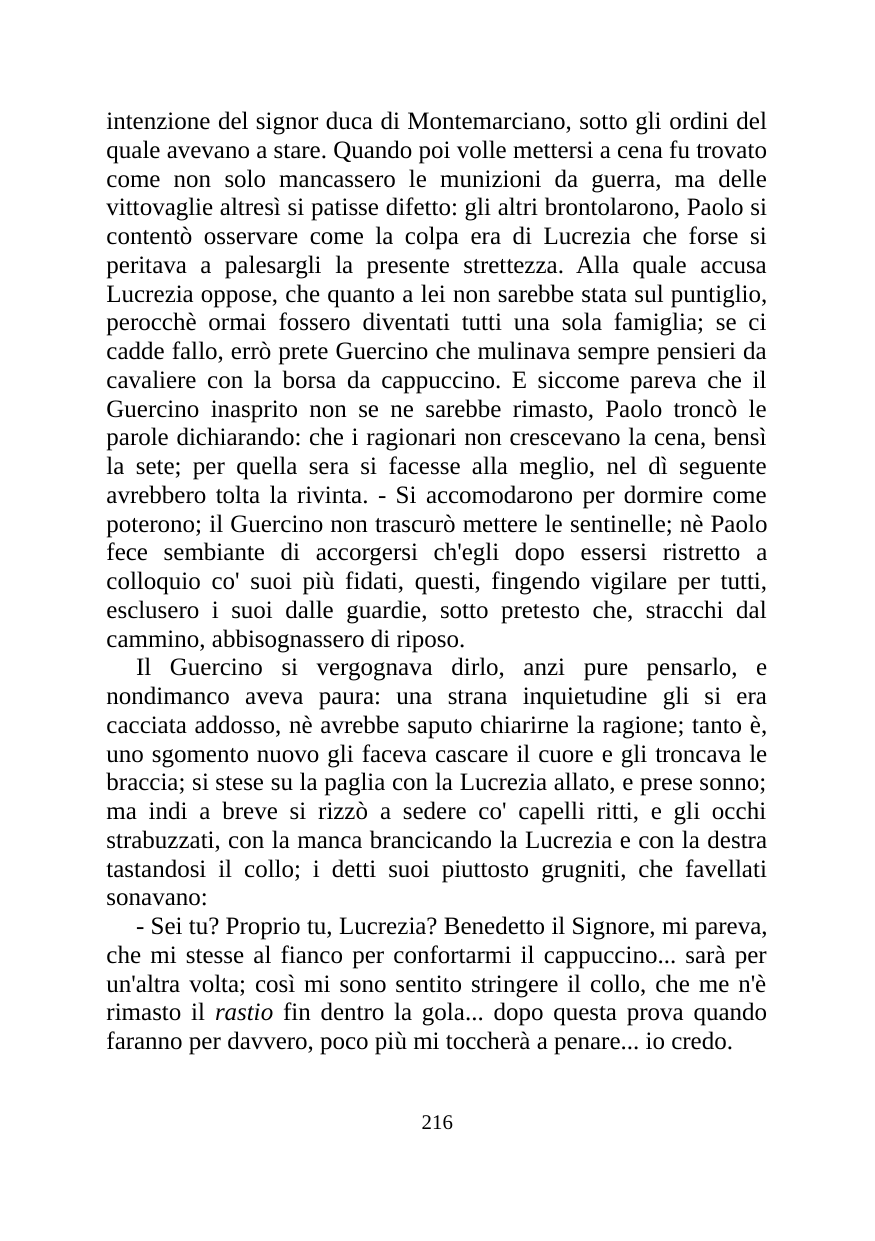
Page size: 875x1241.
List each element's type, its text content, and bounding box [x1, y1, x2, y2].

text - Sei tu? Proprio tu, Lucrezia? Benedetto il Signore, mi pareva, che mi stesse al fianco per confortarmi il cappuccino... sarà per un'altra volta; così mi sono sentito stringere il collo, che me n'è rimasto il rastio fin dentro la gola... dopo questa prova quando faranno per davvero, poco più mi toccherà a penare... io credo. [106, 911, 768, 1055]
text intenzione del signor duca di Montemarciano, sotto gli ordini del quale avevano a stare. Quando poi volle mettersi a cena fu trovato come non solo mancassero le munizioni da guerra, ma delle vittovaglie altresì si patisse difetto: gli altri brontolarono, Paolo si contentò osservare come la colpa era di Lucrezia che forse si peritava a palesargli la presente strettezza. Alla quale accusa Lucrezia oppose, che quanto a lei non sarebbe stata sul puntiglio, perocchè ormai fossero diventati tutti una sola famiglia; se ci cadde fallo, errò prete Guercino che mulinava sempre pensieri da cavaliere con la borsa da cappuccino. E siccome pareva che il Guercino inasprito non se ne sarebbe rimasto, Paolo troncò le parole dichiarando: che i ragionari non crescevano la cena, bensì la sete; per quella sera si facesse alla meglio, nel dì seguente avrebbero tolta la rivinta. - Si accomodarono per dormire come poterono; il Guercino non trascurò mettere le sentinelle; nè Paolo fece sembiante di accorgersi ch'egli dopo essersi ristretto a colloquio co' suoi più fidati, questi, fingendo vigilare per tutti, esclusero i suoi dalle guardie, sotto pretesto che, stracchi dal cammino, abbisognassero di riposo. [106, 106, 768, 652]
text Il Guercino si vergognava dirlo, anzi pure pensarlo, e nondimanco aveva paura: una strana inquietudine gli si era cacciata addosso, nè avrebbe saputo chiarirne la ragione; tanto è, uno sgomento nuovo gli faceva cascare il cuore e gli troncava le braccia; si stese su la paglia con la Lucrezia allato, e prese sonno; ma indi a breve si rizzò a sedere co' capelli ritti, e gli occhi strabuzzati, con la manca brancicando la Lucrezia e con la destra tastandosi il collo; i detti suoi piuttosto grugniti, che favellati sonavano: [106, 652, 768, 911]
